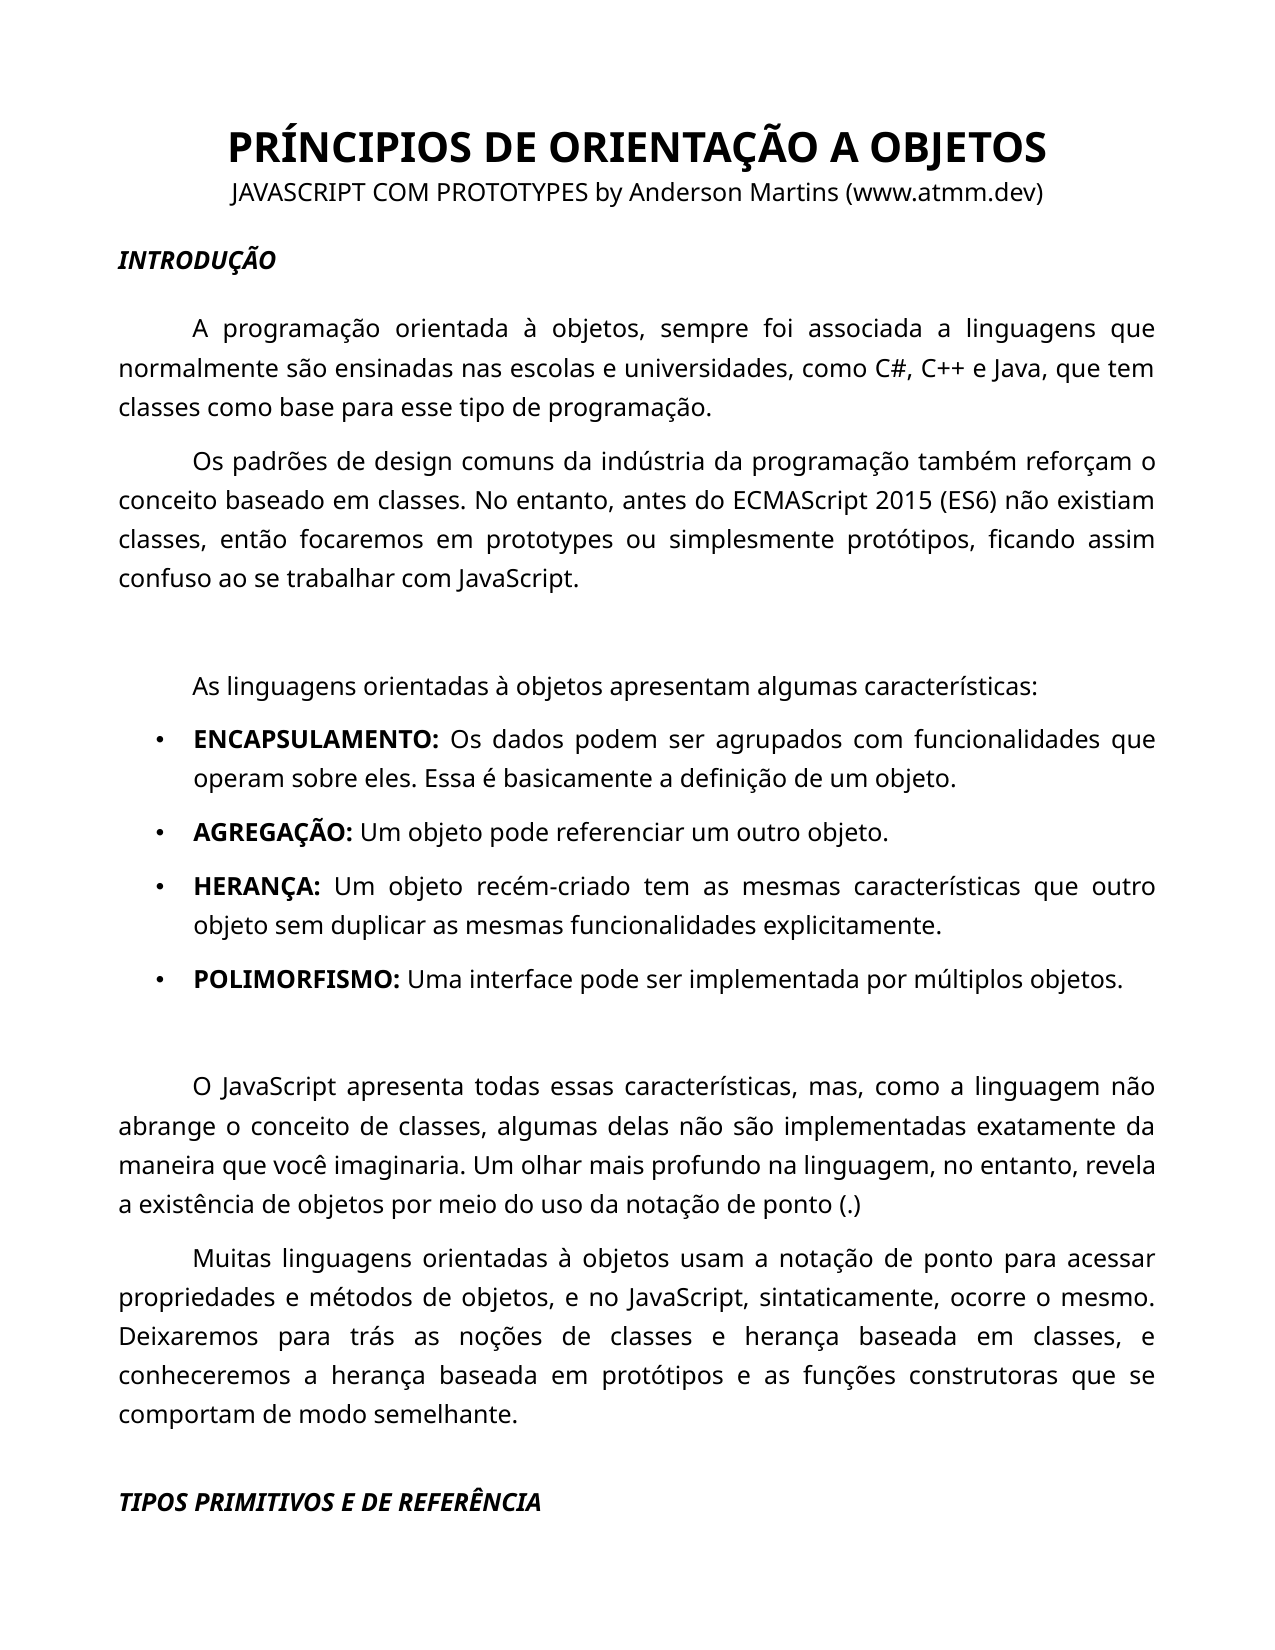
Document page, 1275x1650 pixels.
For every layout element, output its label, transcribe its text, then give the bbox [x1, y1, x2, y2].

list HERANÇA: Um objeto recém-criado tem as mesmas características que outro objeto sem duplicar as mesmas funcionalidades explicitamente. [156, 869, 1157, 942]
text A programação orientada à objetos, sempre foi associada a linguagens que normalmente são ensinadas nas escolas e universidades, como C#, C++ e Java, que tem classes como base para esse tipo de programação. [118, 311, 1157, 423]
text O JavaScript apresenta todas essas características, mas, como a linguagem não abrange o conceito de classes, algumas delas não são implementadas exatamente da maneira que você imaginaria. Um olhar mais profundo na linguagem, no entanto, revela a existência de objetos por meio do uso da notação de ponto (.) [118, 1069, 1157, 1221]
list AGREGAÇÃO: Um objeto pode referenciar um outro objeto. [156, 815, 1157, 849]
text Muitas linguagens orientadas à objetos usam a notação de ponto para acessar propriedades e métodos de objetos, e no JavaScript, sintaticamente, ocorre o mesmo. Deixaremos para trás as noções de classes e herança baseada em classes, e conheceremos a herança baseada em protótipos e as funções construtoras que se comportam de modo semelhante. [118, 1240, 1157, 1431]
text As linguagens orientadas à objetos apresentam algumas características: [118, 668, 1157, 702]
text PRÍNCIPIOS DE ORIENTAÇÃO A OBJETOS [118, 118, 1157, 175]
list ENCAPSULAMENTO: Os dados podem ser agrupados com funcionalidades que operam sobre eles. Essa é basicamente a definição de um objeto. [156, 722, 1157, 795]
text INTRODUÇÃO [118, 243, 1157, 277]
list POLIMORFISMO: Uma interface pode ser implementada por múltiplos objetos. [156, 962, 1157, 996]
text Os padrões de design comuns da indústria da programação também reforçam o conceito baseado em classes. No entanto, antes do ECMAScript 2015 (ES6) não existiam classes, então focaremos em prototypes ou simplesmente protótipos, ficando assim confuso ao se trabalhar com JavaScript. [118, 443, 1157, 595]
text TIPOS PRIMITIVOS E DE REFERÊNCIA [118, 1485, 1157, 1519]
text JAVASCRIPT COM PROTOTYPES by Anderson Martins (www.atmm.dev) [118, 175, 1157, 209]
